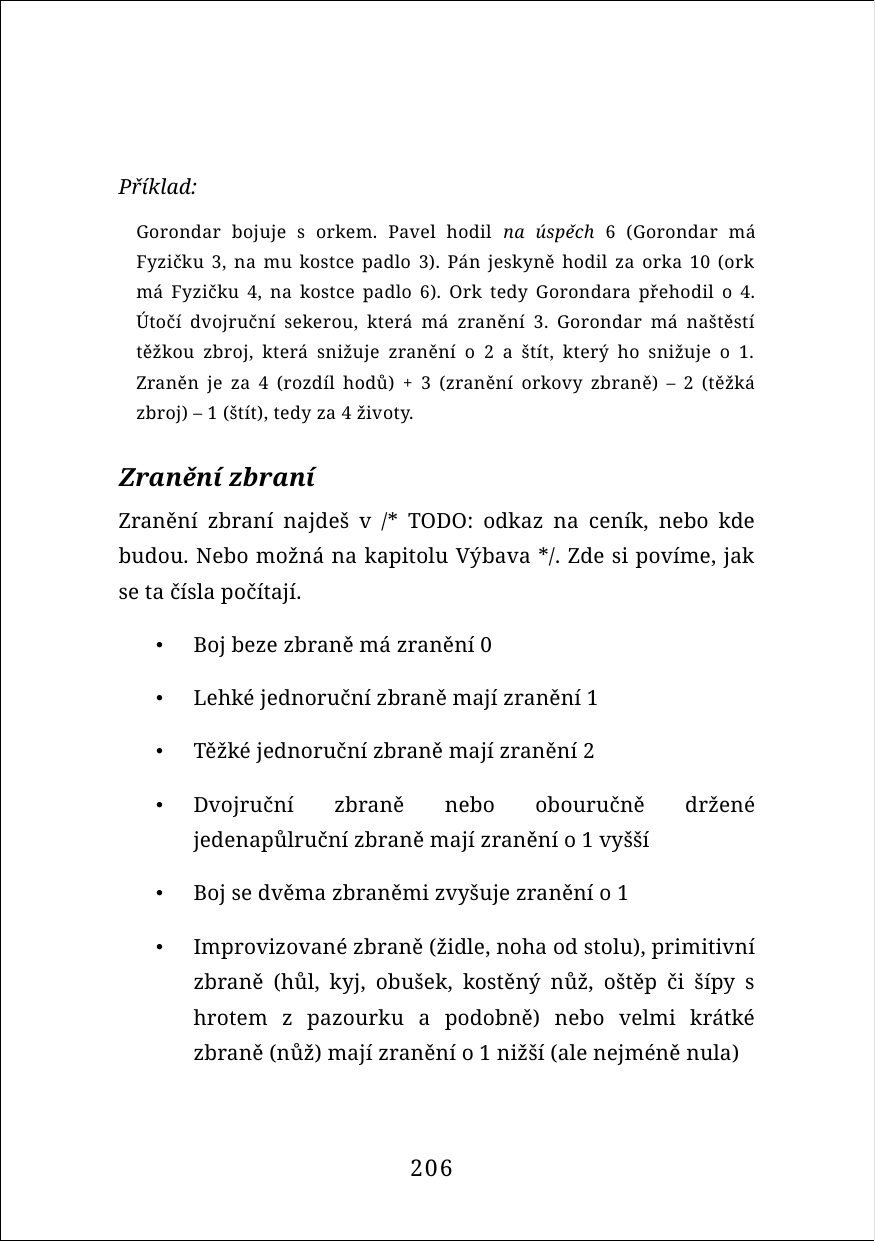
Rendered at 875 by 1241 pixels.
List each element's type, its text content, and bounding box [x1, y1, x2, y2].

list Boj beze zbraně má zranění 0 [156, 630, 756, 658]
list Improvizované zbraně (židle, noha od stolu), primitivní zbraně (hůl, kyj, obušek, kostěný nůž, oštěp či šípy s hrotem z pazourku a podobně) nebo velmi krátké zbraně (nůž) mají zranění o 1 nižší (ale nejméně nula) [156, 932, 756, 1067]
text Příklad: [118, 172, 756, 200]
list Boj se dvěma zbraněmi zvyšuje zranění o 1 [156, 878, 756, 907]
text Zranění zbraní najdeš v /* TODO: odkaz na ceník, nebo kde budou. Nebo možná na kapitolu Výbava */. Zde si povíme, jak se ta čísla počítají. [118, 506, 756, 605]
list Lehké jednoruční zbraně mají zranění 1 [156, 683, 756, 712]
list Těžké jednoruční zbraně mají zranění 2 [156, 737, 756, 765]
list Dvojruční zbraně nebo obouručně držené jedenapůlruční zbraně mají zranění o 1 vyšší [156, 790, 756, 854]
subtitle Zranění zbraní [118, 460, 756, 494]
text Gorondar bojuje s orkem. Pavel hodil na úspěch 6 (Gorondar má Fyzičku 3, na mu kostce padlo 3). Pán jeskyně hodil za orka 10 (ork má Fyzičku 4, na kostce padlo 6). Ork tedy Gorondara přehodil o 4. Útočí dvojruční sekerou, která má zranění 3. Gorondar má naštěstí těžkou zbroj, která snižuje zranění o 2 a štít, který ho snižuje o 1. Zraněn je za 4 (rozdíl hodů) + 3 (zranění orkovy zbraně) – 2 (těžká zbroj) – 1 (štít), tedy za 4 životy. [136, 219, 756, 424]
